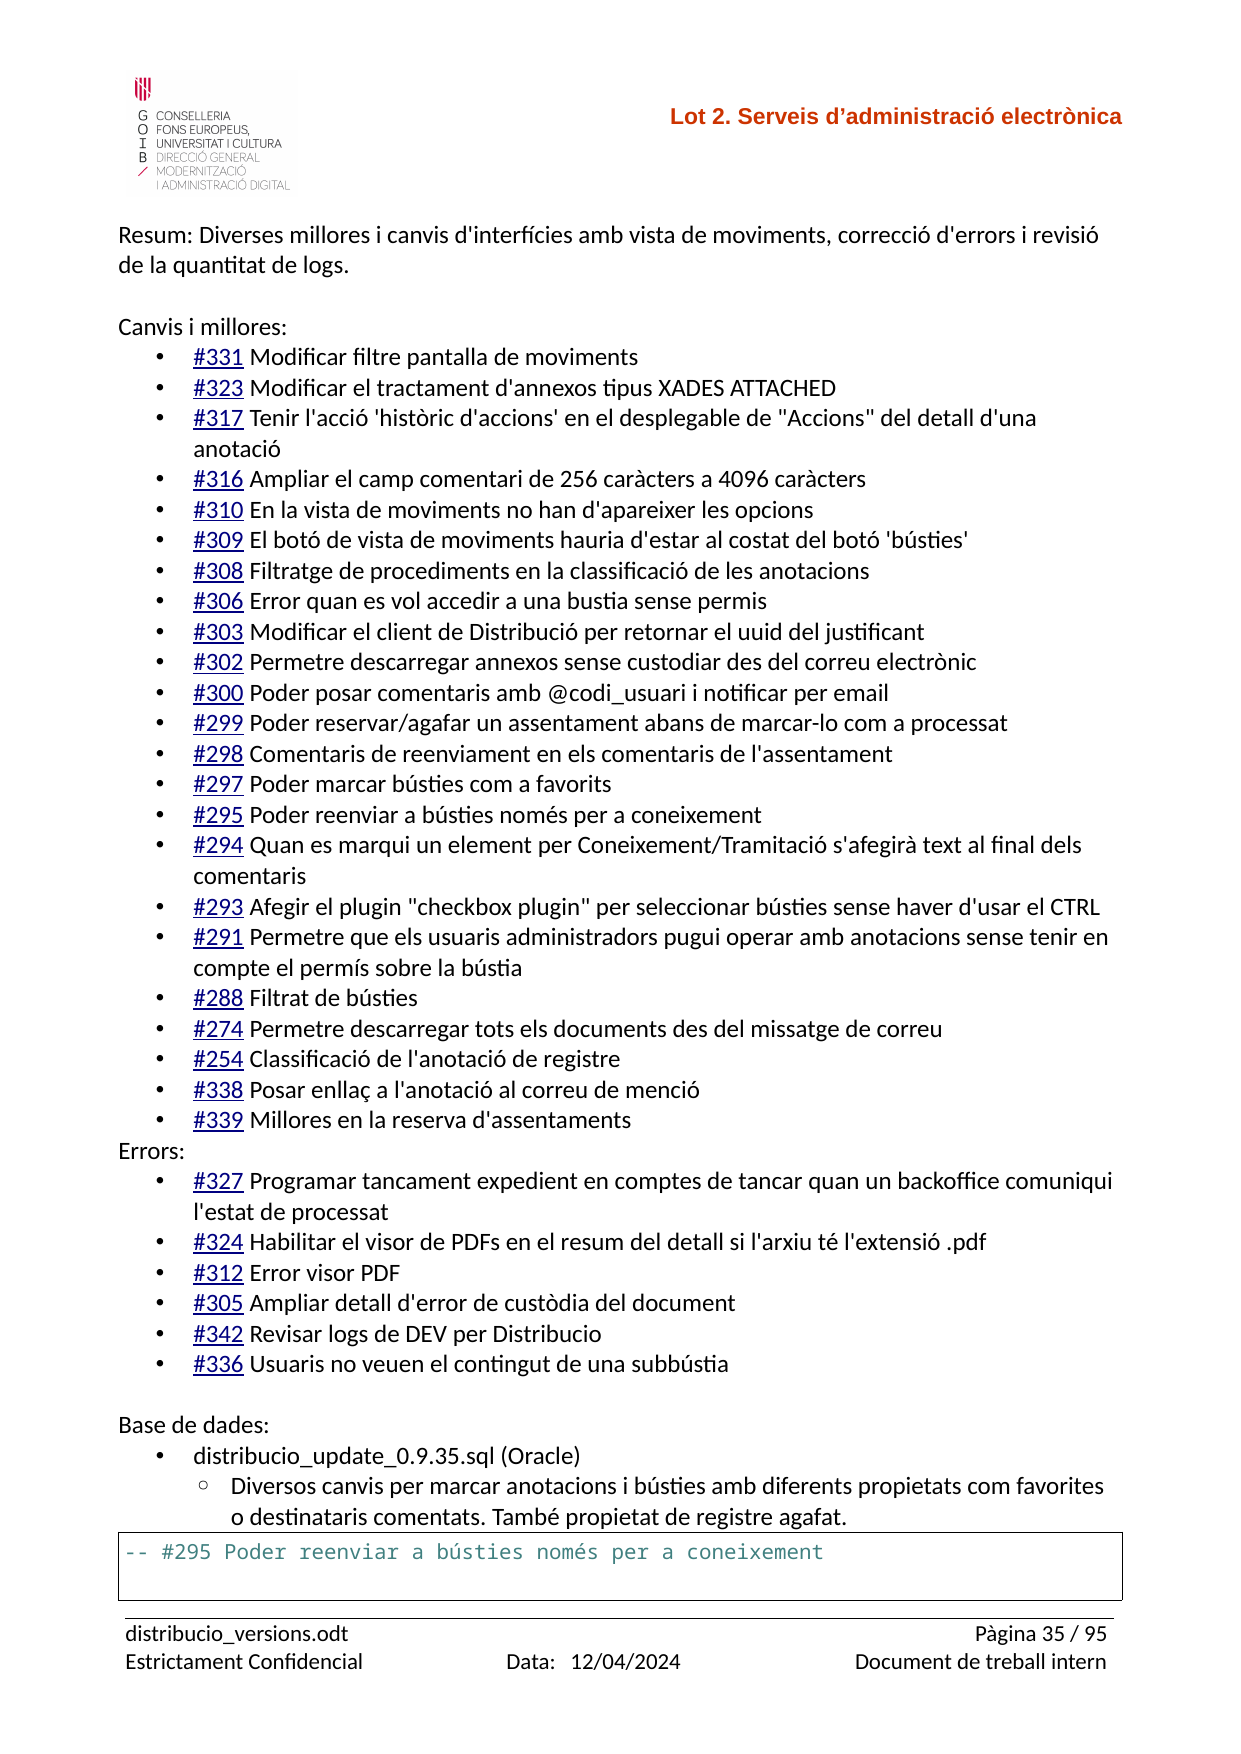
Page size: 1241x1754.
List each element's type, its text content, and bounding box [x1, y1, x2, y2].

list #288 Filtrat de bústies [156, 982, 1122, 1013]
list #293 Afegir el plugin "checkbox plugin" per seleccionar bústies sense haver d'usar el CTRL [156, 891, 1122, 921]
list #305 Ampliar detall d'error de custòdia del document [156, 1287, 1122, 1318]
text Canvis i millores: [118, 311, 1122, 341]
list #274 Permetre descarregar tots els documents des del missatge de correu [156, 1013, 1122, 1043]
picture [126, 70, 299, 197]
list #303 Modificar el client de Distribució per retornar el uuid del justificant [156, 616, 1122, 646]
list #299 Poder reservar/agafar un assentament abans de marcar-lo com a processat [156, 707, 1122, 738]
list #254 Classificació de l'anotació de registre [156, 1043, 1122, 1074]
list #323 Modificar el tractament d'annexos tipus XADES ATTACHED [156, 372, 1122, 402]
list #317 Tenir l'acció 'històric d'accions' en el desplegable de "Accions" del detall d'una anotació [156, 402, 1122, 463]
list #295 Poder reenviar a bústies només per a coneixement [156, 799, 1122, 829]
list #324 Habilitar el visor de PDFs en el resum del detall si l'arxiu té l'extensió .pdf [156, 1226, 1122, 1257]
list #336 Usuaris no veuen el contingut de una subbústia [156, 1348, 1122, 1379]
list #339 Millores en la reserva d'assentaments [156, 1104, 1122, 1135]
list #310 En la vista de moviments no han d'apareixer les opcions [156, 494, 1122, 524]
list #309 El botó de vista de moviments hauria d'estar al costat del botó 'bústies' [156, 524, 1122, 555]
list #306 Error quan es vol accedir a una bustia sense permis [156, 585, 1122, 616]
list #338 Posar enllaç a l'anotació al correu de menció [156, 1074, 1122, 1104]
text Resum: Diverses millores i canvis d'interfícies amb vista de moviments, correcció d'errors i revisió de la quantitat de logs. [118, 219, 1122, 280]
list Diversos canvis per marcar anotacions i bústies amb diferents propietats com favorites o destinataris comentats. També propietat de registre agafat. [193, 1471, 1122, 1532]
text Errors: [118, 1135, 1122, 1165]
text Base de dades: [118, 1409, 1122, 1440]
table_header -- #295 Poder reenviar a bústies només per a coneixement [119, 1533, 1122, 1600]
list #302 Permetre descarregar annexos sense custodiar des del correu electrònic [156, 646, 1122, 677]
list #300 Poder posar comentaris amb @codi_usuari i notificar per email [156, 677, 1122, 707]
list #291 Permetre que els usuaris administradors pugui operar amb anotacions sense tenir en compte el permís sobre la bústia [156, 921, 1122, 982]
list #294 Quan es marqui un element per Coneixement/Tramitació s'afegirà text al final dels comentaris [156, 829, 1122, 891]
list #331 Modificar filtre pantalla de moviments [156, 341, 1122, 372]
list #308 Filtratge de procediments en la classificació de les anotacions [156, 555, 1122, 585]
list #316 Ampliar el camp comentari de 256 caràcters a 4096 caràcters [156, 463, 1122, 494]
list #327 Programar tancament expedient en comptes de tancar quan un backoffice comuniqui l'estat de processat [156, 1165, 1122, 1226]
list #297 Poder marcar bústies com a favorits [156, 768, 1122, 799]
list distribucio_update_0.9.35.sql (Oracle) [156, 1440, 1122, 1471]
list #298 Comentaris de reenviament en els comentaris de l'assentament [156, 738, 1122, 768]
list #342 Revisar logs de DEV per Distribucio [156, 1318, 1122, 1348]
list #312 Error visor PDF [156, 1257, 1122, 1287]
